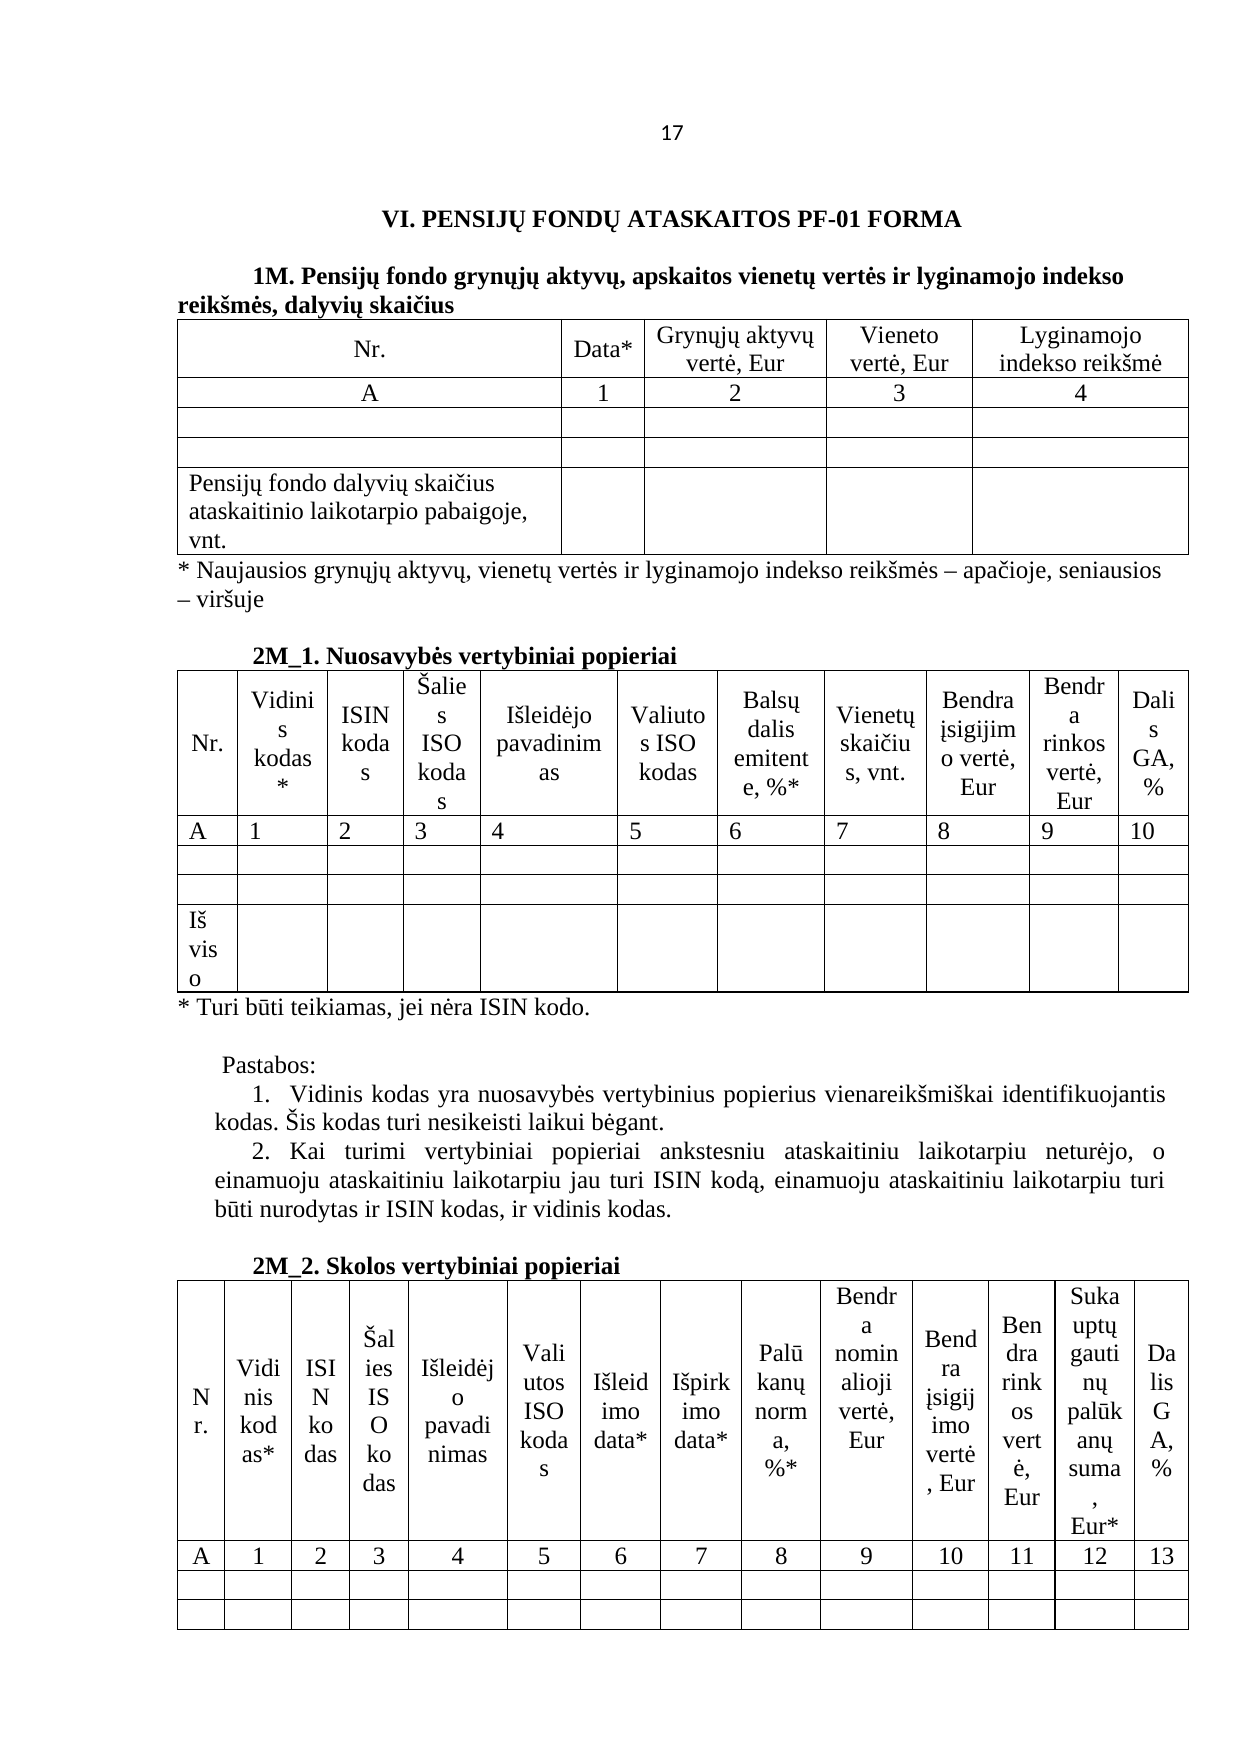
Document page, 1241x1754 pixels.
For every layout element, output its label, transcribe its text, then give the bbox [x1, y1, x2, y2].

text 1M. Pensijų fondo grynųjų aktyvų, apskaitos vienetų vertės ir lyginamojo indekso reikšmės, dalyvių skaičius [177, 261, 1166, 319]
table_header Bendra nominalioji vertė, Eur [821, 1281, 912, 1540]
table_cell [742, 1571, 820, 1599]
table_cell [973, 438, 1188, 467]
table_cell [1119, 846, 1188, 874]
table_cell 3 [827, 378, 972, 407]
table_cell 4 [481, 816, 617, 844]
table_cell 10 [913, 1541, 988, 1569]
table_header Balsų dalis emitente, %* [718, 671, 824, 815]
table_cell [1135, 1571, 1188, 1599]
table_cell [238, 905, 327, 991]
table_cell [1030, 846, 1118, 874]
table_cell [238, 875, 327, 904]
table_cell 9 [1030, 816, 1118, 844]
table_header Išleidimo data* [581, 1281, 660, 1540]
table_cell [1056, 1600, 1134, 1629]
table_cell [350, 1571, 408, 1599]
table_cell [645, 468, 826, 554]
table_header Vidinis kodas* [225, 1281, 291, 1540]
table_cell [404, 905, 480, 991]
table_header Bendra rinkos vertė, Eur [989, 1281, 1054, 1540]
table_cell [562, 438, 644, 467]
table_cell 4 [409, 1541, 507, 1569]
table_cell [328, 846, 403, 874]
table_header ISIN kodas [328, 671, 403, 815]
text VI. PENSIJŲ FONDŲ ATASKAITOS PF-01 FORMA [177, 204, 1166, 232]
table_cell [409, 1571, 507, 1599]
table_cell [1056, 1571, 1134, 1599]
table_cell 2 [645, 378, 826, 407]
table_cell 9 [821, 1541, 912, 1569]
table_cell [404, 846, 480, 874]
table_cell [178, 1600, 224, 1629]
table_cell [481, 846, 617, 874]
table_cell [973, 408, 1188, 437]
table_header Sukauptų gautinų palūkanų suma, Eur* [1056, 1281, 1134, 1540]
table_cell [481, 905, 617, 991]
table_cell [1030, 875, 1118, 904]
table_cell [292, 1571, 349, 1599]
text 1. Vidinis kodas yra nuosavybės vertybinius popierius vienareikšmiškai identifikuojantis kodas. Šis kodas turi nesikeisti laikui bėgant. [214, 1079, 1166, 1136]
table_cell [1119, 875, 1188, 904]
table_cell [178, 408, 561, 437]
table_cell 5 [508, 1541, 580, 1569]
table_header Vienetų skaičius, vnt. [825, 671, 926, 815]
table_cell [825, 905, 926, 991]
text 2. Kai turimi vertybiniai popieriai ankstesniu ataskaitiniu laikotarpiu neturėjo, o einamuoju ataskaitiniu laikotarpiu jau turi ISIN kodą, einamuoju ataskaitiniu laikotarpiu turi būti nurodytas ir ISIN kodas, ir vidinis kodas. [214, 1136, 1166, 1222]
table_cell [825, 875, 926, 904]
table_cell A [178, 816, 237, 844]
table_header Dalis GA, % [1135, 1281, 1188, 1540]
table_cell [927, 905, 1029, 991]
table_cell A [178, 378, 561, 407]
table_cell [562, 408, 644, 437]
text * Turi būti teikiamas, jei nėra ISIN kodo. [177, 993, 1166, 1021]
table_cell [913, 1571, 988, 1599]
table_cell [661, 1571, 741, 1599]
table_cell 6 [581, 1541, 660, 1569]
table_cell [718, 846, 824, 874]
table_header Palūkanų norma, %* [742, 1281, 820, 1540]
table_cell Pensijų fondo dalyvių skaičius ataskaitinio laikotarpio pabaigoje, vnt. [178, 468, 561, 554]
text * Naujausios grynųjų aktyvų, vienetų vertės ir lyginamojo indekso reikšmės – apačioje, seniausios – viršuje [177, 555, 1166, 612]
table_cell [821, 1600, 912, 1629]
table_cell 2 [292, 1541, 349, 1569]
table_cell [718, 905, 824, 991]
table_header Lyginamojo indekso reikšmė [973, 320, 1188, 377]
table_cell [481, 875, 617, 904]
table_cell [1135, 1600, 1188, 1629]
table_cell 3 [350, 1541, 408, 1569]
table_cell [821, 1571, 912, 1599]
table_cell [409, 1600, 507, 1629]
table_header Šalies ISO kodas [404, 671, 480, 815]
table_cell [927, 846, 1029, 874]
table_cell [618, 875, 717, 904]
table_cell [178, 1571, 224, 1599]
table_cell 11 [989, 1541, 1054, 1569]
table_cell [645, 408, 826, 437]
table_cell [581, 1600, 660, 1629]
table_cell 1 [562, 378, 644, 407]
table_cell 7 [825, 816, 926, 844]
table_cell [238, 846, 327, 874]
table_cell 13 [1135, 1541, 1188, 1569]
table_header Dalis GA, % [1119, 671, 1188, 815]
table_cell [225, 1600, 291, 1629]
table_header Bendra įsigijimo vertė, Eur [913, 1281, 988, 1540]
table_cell [913, 1600, 988, 1629]
table_header Data* [562, 320, 644, 377]
table_cell [178, 875, 237, 904]
table_cell [989, 1600, 1054, 1629]
table_cell [989, 1571, 1054, 1599]
table_cell 6 [718, 816, 824, 844]
table_cell [618, 846, 717, 874]
table_cell 1 [225, 1541, 291, 1569]
table_cell [827, 408, 972, 437]
table_header Bendra rinkos vertė, Eur [1030, 671, 1118, 815]
table_cell [508, 1600, 580, 1629]
table_cell [1030, 905, 1118, 991]
text Pastabos: [177, 1050, 1166, 1079]
table_cell [292, 1600, 349, 1629]
table_header Valiutos ISO kodas [618, 671, 717, 815]
table_header Išleidėjo pavadinimas [409, 1281, 507, 1540]
table_cell [562, 468, 644, 554]
table_header Bendra įsigijimo vertė, Eur [927, 671, 1029, 815]
table_cell A [178, 1541, 224, 1569]
table_cell [718, 875, 824, 904]
table_cell 8 [742, 1541, 820, 1569]
table_cell [827, 468, 972, 554]
table_cell [825, 846, 926, 874]
table_cell [618, 905, 717, 991]
table_cell [1119, 905, 1188, 991]
table_cell [581, 1571, 660, 1599]
table_cell [328, 875, 403, 904]
table_cell [645, 438, 826, 467]
table_header Valiutos ISO kodas [508, 1281, 580, 1540]
table_header Vidinis kodas* [238, 671, 327, 815]
table_cell 1 [238, 816, 327, 844]
table_cell [178, 438, 561, 467]
table_cell [328, 905, 403, 991]
table_cell [225, 1571, 291, 1599]
table_cell [742, 1600, 820, 1629]
table_header Grynųjų aktyvų vertė, Eur [645, 320, 826, 377]
table_cell [661, 1600, 741, 1629]
table_header ISIN kodas [292, 1281, 349, 1540]
text 2M_2. Skolos vertybiniai popieriai [177, 1251, 1166, 1280]
table_cell 7 [661, 1541, 741, 1569]
text 2M_1. Nuosavybės vertybiniai popieriai [177, 641, 1166, 670]
table_cell 12 [1056, 1541, 1134, 1569]
table_cell 2 [328, 816, 403, 844]
table_cell 10 [1119, 816, 1188, 844]
table_header Šalies ISO kodas [350, 1281, 408, 1540]
table_cell [927, 875, 1029, 904]
table_header Išleidėjo pavadinimas [481, 671, 617, 815]
table_cell 5 [618, 816, 717, 844]
table_cell [827, 438, 972, 467]
table_cell [973, 468, 1188, 554]
table_header Išpirkimo data* [661, 1281, 741, 1540]
table_cell [508, 1571, 580, 1599]
table_header Vieneto vertė, Eur [827, 320, 972, 377]
table_cell [178, 846, 237, 874]
table_cell 3 [404, 816, 480, 844]
table_cell 8 [927, 816, 1029, 844]
table_cell [350, 1600, 408, 1629]
table_cell 4 [973, 378, 1188, 407]
table_header Nr. [178, 671, 237, 815]
table_cell Iš viso [178, 905, 237, 991]
table_header Nr. [178, 1281, 224, 1540]
table_header Nr. [178, 320, 561, 377]
table_cell [404, 875, 480, 904]
